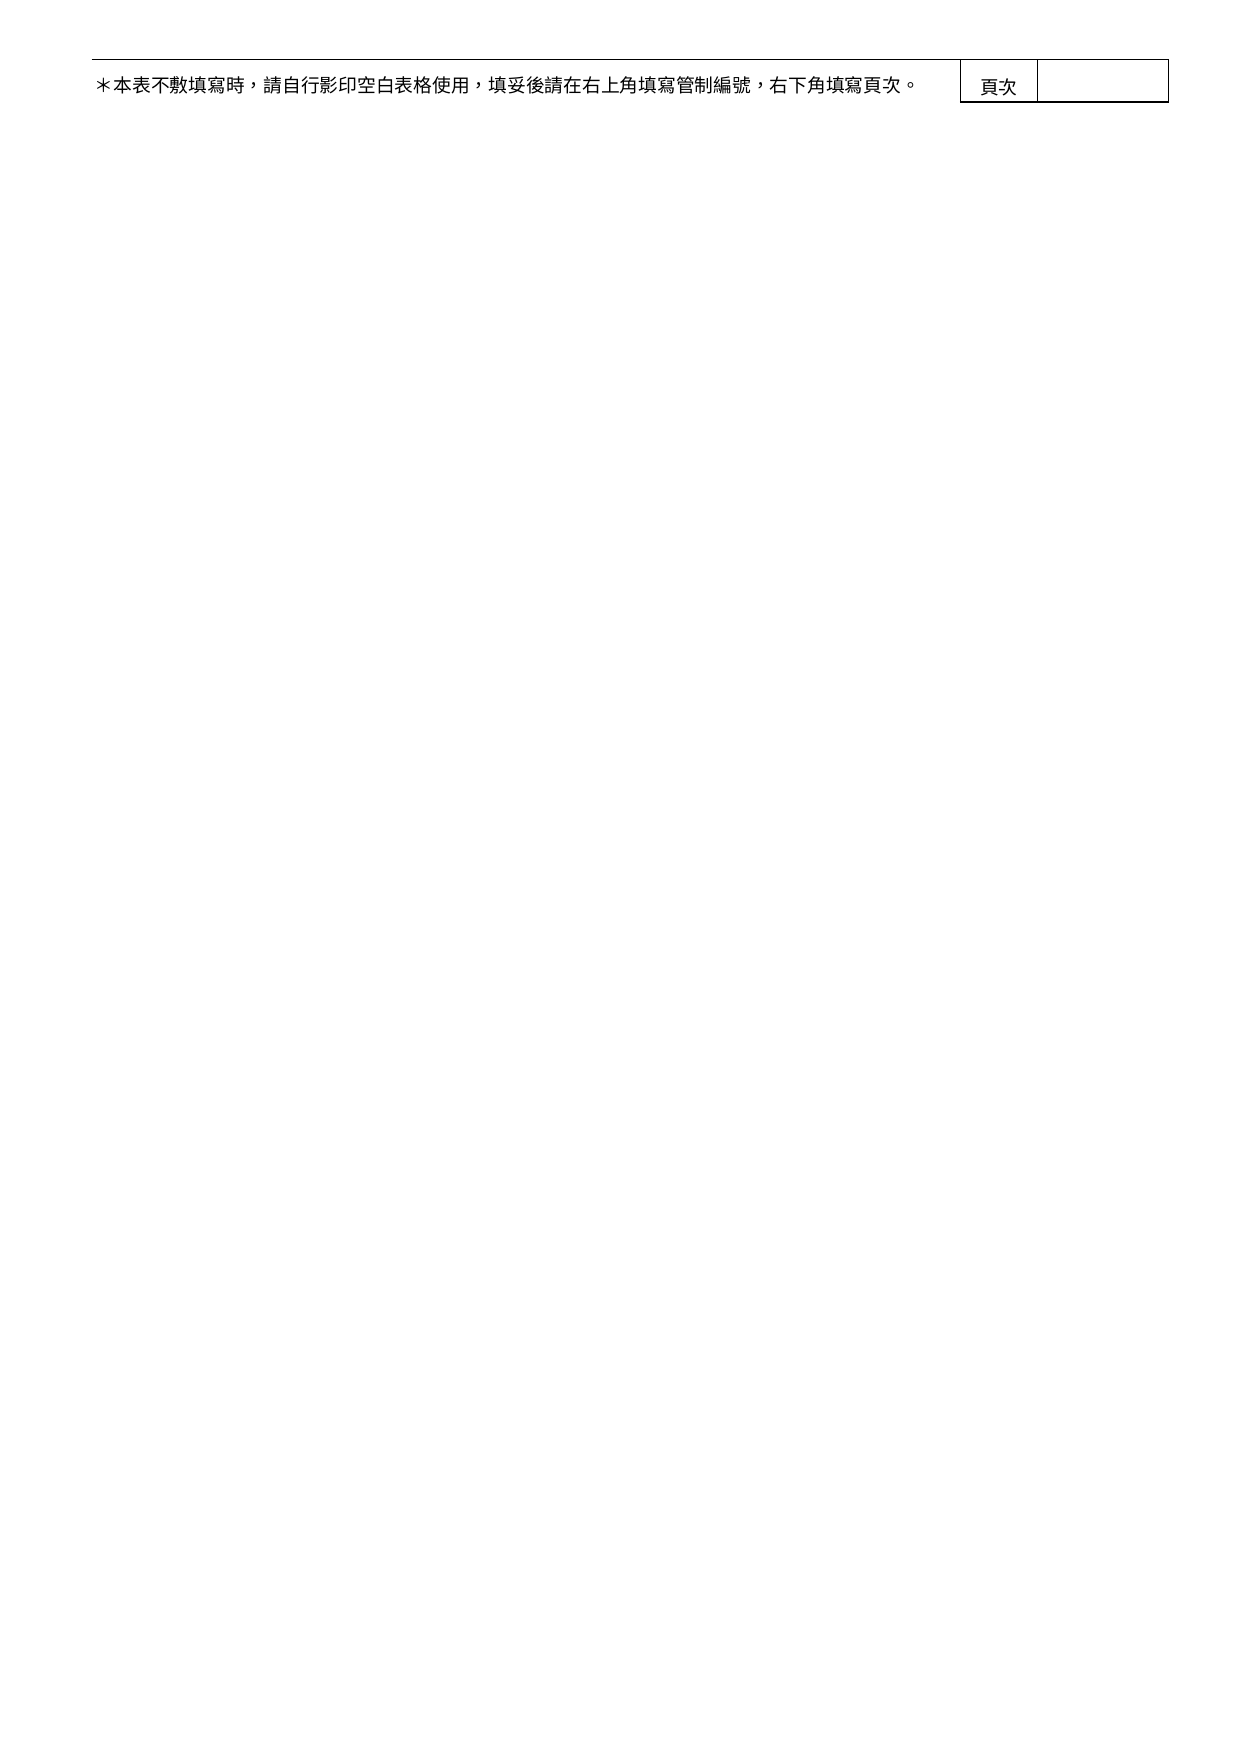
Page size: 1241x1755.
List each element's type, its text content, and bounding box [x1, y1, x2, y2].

table_cell ＊本表不敷填寫時，請自行影印空白表格使用，填妥後請在右上角填寫管制編號，右下角填寫頁次。 [92, 60, 960, 101]
table_cell 頁次 [961, 60, 1037, 101]
table_cell [1038, 60, 1168, 101]
table_cell [1169, 59, 1176, 101]
